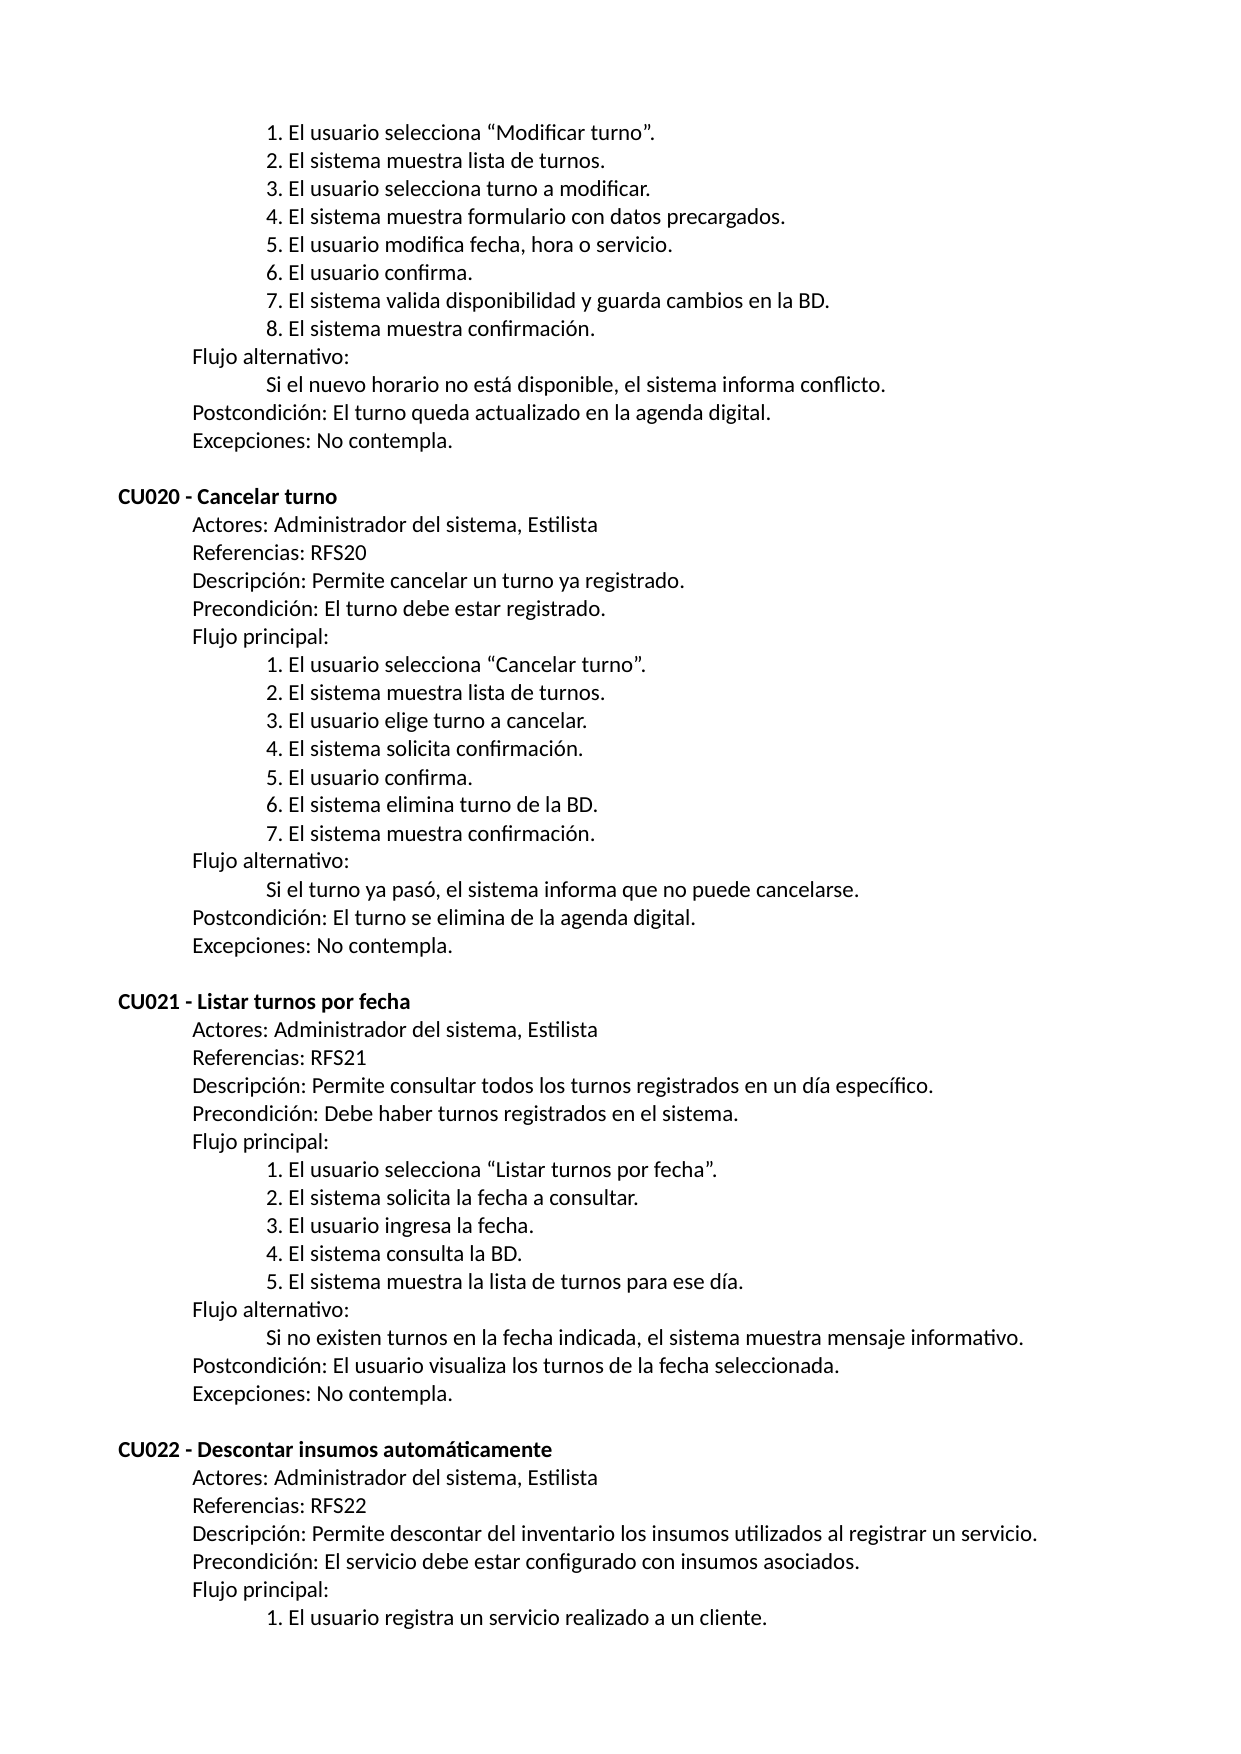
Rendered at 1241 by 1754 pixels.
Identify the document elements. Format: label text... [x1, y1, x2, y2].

text 1. El usuario selecciona “Modificar turno”. 2. El sistema muestra lista de turnos. 3. El usuario selecciona turno a modificar. 4. El sistema muestra formulario con datos precargados. 5. El usuario modifica fecha, hora o servicio. 6. El usuario confirma. 7. El sistema valida disponibilidad y guarda cambios en la BD. 8. El sistema muestra confirmación. Flujo alternativo: Si el nuevo horario no está disponible, el sistema informa conflicto. Postcondición: El turno queda actualizado en la agenda digital. Excepciones: No contempla. CU020 - Cancelar turno Actores: Administrador del sistema, Estilista Referencias: RFS20 Descripción: Permite cancelar un turno ya registrado. Precondición: El turno debe estar registrado. Flujo principal: 1. El usuario selecciona “Cancelar turno”. 2. El sistema muestra lista de turnos. 3. El usuario elige turno a cancelar. 4. El sistema solicita confirmación. 5. El usuario confirma. 6. El sistema elimina turno de la BD. 7. El sistema muestra confirmación. Flujo alternativo: Si el turno ya pasó, el sistema informa que no puede cancelarse. Postcondición: El turno se elimina de la agenda digital. Excepciones: No contempla. [118, 118, 1122, 959]
text CU021 - Listar turnos por fecha Actores: Administrador del sistema, Estilista Referencias: RFS21 Descripción: Permite consultar todos los turnos registrados en un día específico. Precondición: Debe haber turnos registrados en el sistema. Flujo principal: 1. El usuario selecciona “Listar turnos por fecha”. 2. El sistema solicita la fecha a consultar. 3. El usuario ingresa la fecha. 4. El sistema consulta la BD. 5. El sistema muestra la lista de turnos para ese día. Flujo alternativo: Si no existen turnos en la fecha indicada, el sistema muestra mensaje informativo. Postcondición: El usuario visualiza los turnos de la fecha seleccionada. Excepciones: No contempla. CU022 - Descontar insumos automáticamente Actores: Administrador del sistema, Estilista Referencias: RFS22 Descripción: Permite descontar del inventario los insumos utilizados al registrar un servicio. Precondición: El servicio debe estar configurado con insumos asociados. Flujo principal: 1. El usuario registra un servicio realizado a un cliente. [118, 987, 1122, 1631]
